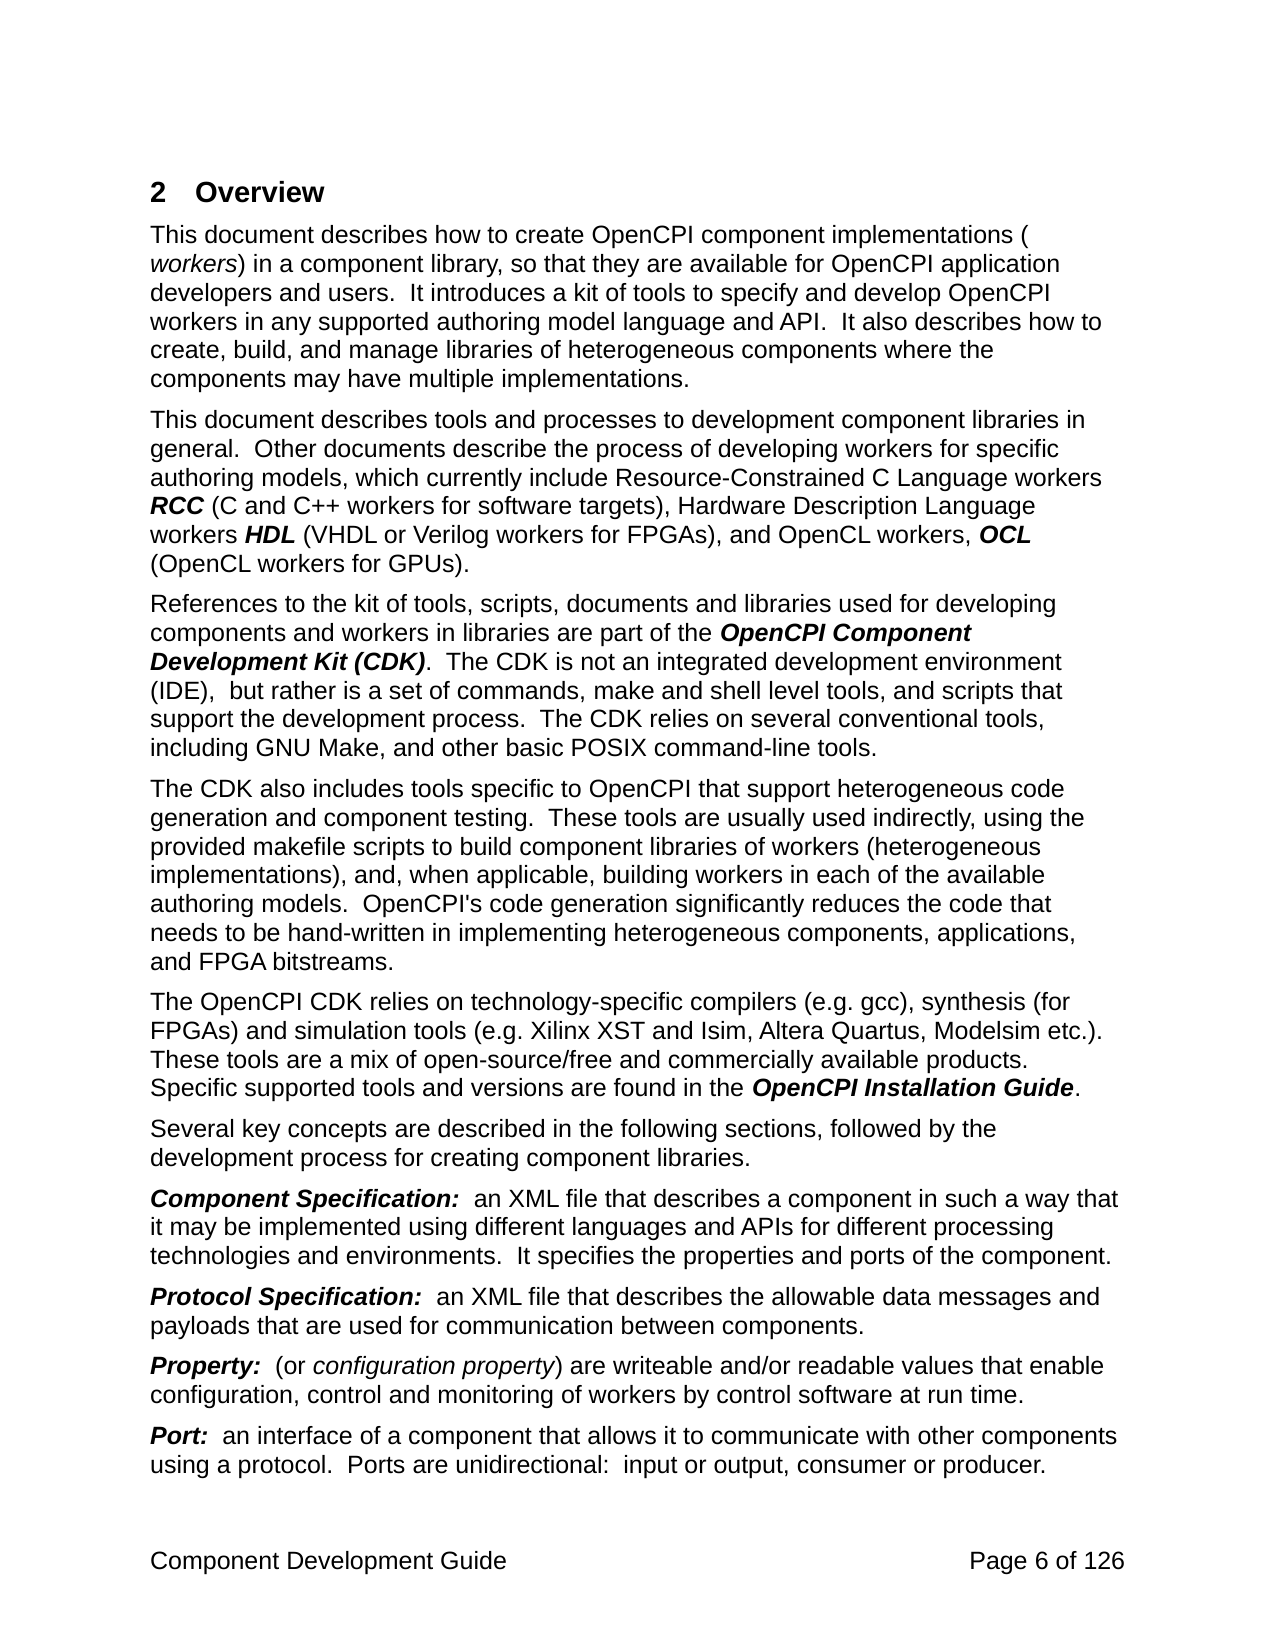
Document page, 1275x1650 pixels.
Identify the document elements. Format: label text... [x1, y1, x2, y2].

text Protocol Specification: an XML file that describes the allowable data messages and payloads that are used for communication between components. [150, 1282, 1125, 1339]
text The CDK also includes tools specific to OpenCPI that support heterogeneous code generation and component testing. These tools are usually used indirectly, using the provided makefile scripts to build component libraries of workers (heterogeneous implementations), and, when applicable, building workers in each of the available authoring models. OpenCPI's code generation significantly reduces the code that needs to be hand-written in implementing heterogeneous components, applications, and FPGA bitstreams. [150, 774, 1125, 975]
text Property: (or configuration property) are writeable and/or readable values that enable configuration, control and monitoring of workers by control software at run time. [150, 1351, 1125, 1409]
text This document describes tools and processes to development component libraries in general. Other documents describe the process of developing workers for specific authoring models, which currently include Resource-Constrained C Language workers RCC (C and C++ workers for software targets), Hardware Description Language workers HDL (VHDL or Verilog workers for FPGAs), and OpenCL workers, OCL (OpenCL workers for GPUs). [150, 405, 1125, 577]
text Port: an interface of a component that allows it to communicate with other components using a protocol. Ports are unidirectional: input or output, consumer or producer. [150, 1421, 1125, 1478]
subtitle Overview [150, 175, 1125, 208]
text The OpenCPI CDK relies on technology-specific compilers (e.g. gcc), synthesis (for FPGAs) and simulation tools (e.g. Xilinx XST and Isim, Altera Quartus, Modelsim etc.). These tools are a mix of open-source/free and commercially available products. Specific supported tools and versions are found in the OpenCPI Installation Guide. [150, 987, 1125, 1102]
text References to the kit of tools, scripts, documents and libraries used for developing components and workers in libraries are part of the OpenCPI Component Development Kit (CDK). The CDK is not an integrated development environment (IDE), but rather is a set of commands, make and shell level tools, and scripts that support the development process. The CDK relies on several conventional tools, including GNU Make, and other basic POSIX command-line tools. [150, 589, 1125, 762]
text Several key concepts are described in the following sections, followed by the development process for creating component libraries. [150, 1114, 1125, 1172]
text Component Specification: an XML file that describes a component in such a way that it may be implemented using different languages and APIs for different processing technologies and environments. It specifies the properties and ports of the component. [150, 1184, 1125, 1270]
text This document describes how to create OpenCPI component implementations ( workers) in a component library, so that they are available for OpenCPI application developers and users. It introduces a kit of tools to specify and develop OpenCPI workers in any supported authoring model language and API. It also describes how to create, build, and manage libraries of heterogeneous components where the components may have multiple implementations. [150, 221, 1125, 393]
